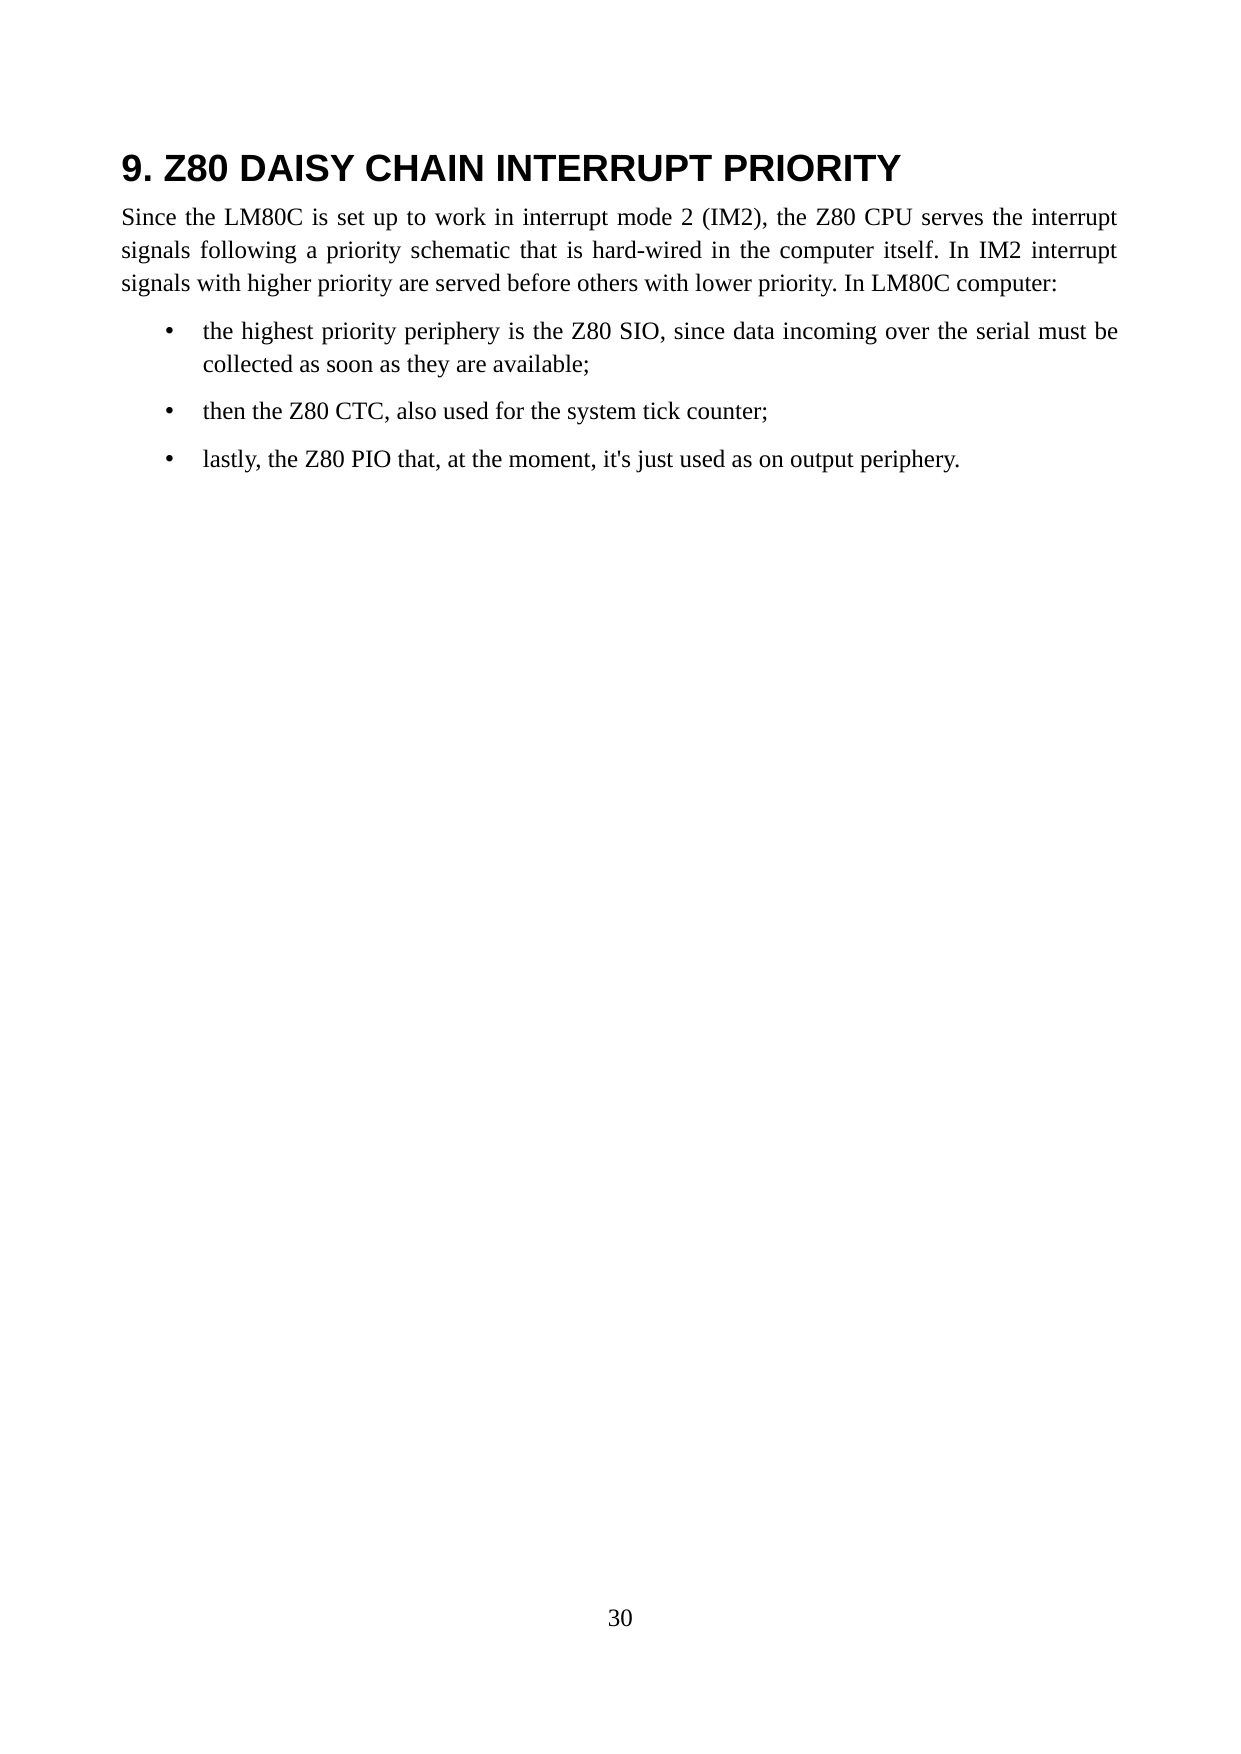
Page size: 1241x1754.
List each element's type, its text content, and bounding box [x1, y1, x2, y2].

list then the Z80 CTC, also used for the system tick counter; [165, 396, 1119, 425]
text Since the LM80C is set up to work in interrupt mode 2 (IM2), the Z80 CPU serves the interrupt signals following a priority schematic that is hard-wired in the computer itself. In IM2 interrupt signals with higher priority are served before others with lower priority. In LM80C computer: [121, 202, 1119, 297]
list lastly, the Z80 PIO that, at the moment, it's just used as on output periphery. [165, 444, 1119, 473]
subtitle 9. Z80 DAISY CHAIN INTERRUPT PRIORITY [121, 146, 1119, 190]
list the highest priority periphery is the Z80 SIO, since data incoming over the serial must be collected as soon as they are available; [165, 316, 1119, 378]
